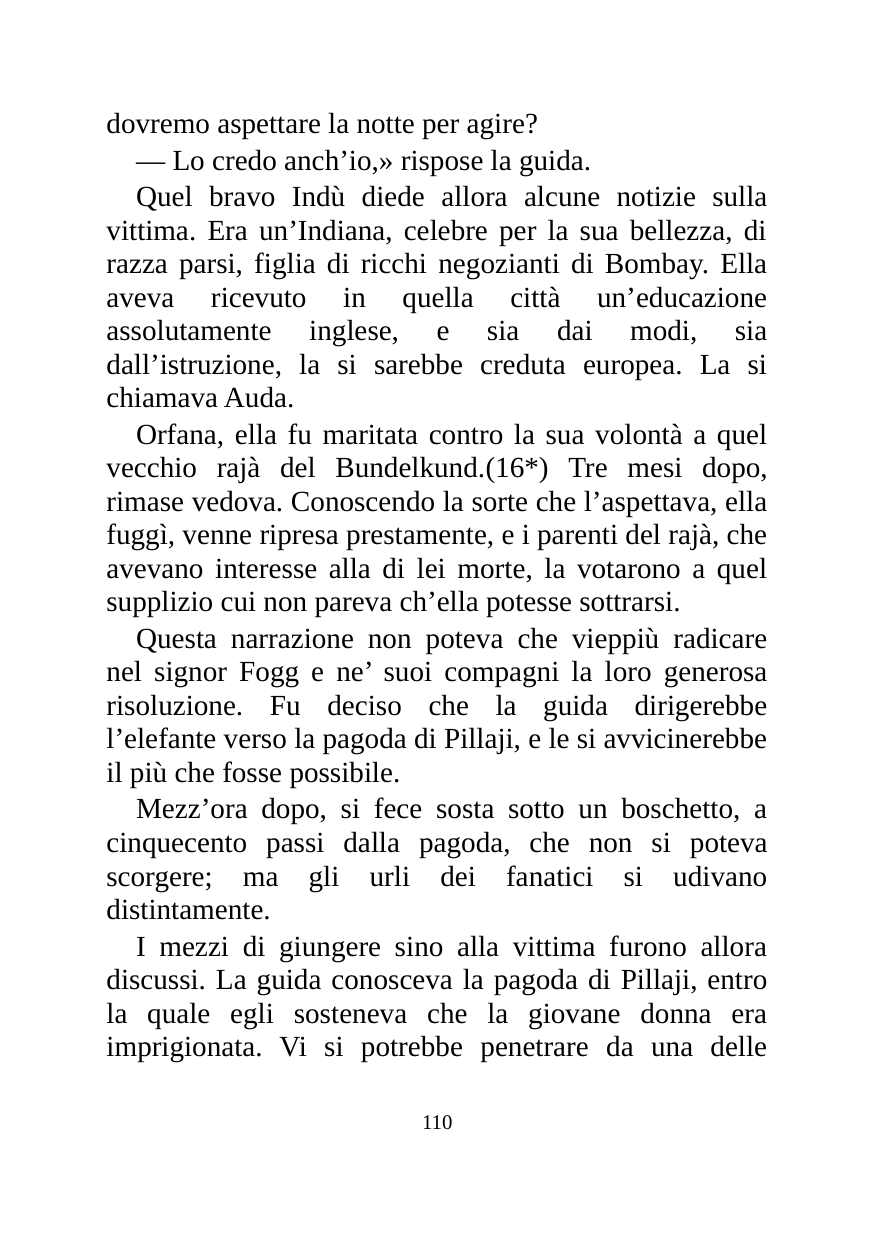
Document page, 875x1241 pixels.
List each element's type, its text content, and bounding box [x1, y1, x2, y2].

text Questa narrazione non poteva che vieppiù radicare nel signor Fogg e ne’ suoi compagni la loro generosa risoluzione. Fu deciso che la guida dirigerebbe l’elefante verso la pagoda di Pillaji, e le si avvicinerebbe il più che fosse possibile. [106, 621, 768, 789]
text Mezz’ora dopo, si fece sosta sotto un boschetto, a cinquecento passi dalla pagoda, che non si poteva scorgere; ma gli urli dei fanatici si udivano distintamente. [106, 792, 768, 926]
text — Lo credo anch’io,» rispose la guida. [106, 143, 768, 176]
text I mezzi di giungere sino alla vittima furono allora discussi. La guida conosceva la pagoda di Pillaji, entro la quale egli sosteneva che la giovane donna era imprigionata. Vi si potrebbe penetrare da una delle [106, 929, 768, 1063]
text Orfana, ella fu maritata contro la sua volontà a quel vecchio rajà del Bundelkund.(16*) Tre mesi dopo, rimase vedova. Conoscendo la sorte che l’aspettava, ella fuggì, venne ripresa prestamente, e i parenti del rajà, che avevano interesse alla di lei morte, la votarono a quel supplizio cui non pareva ch’ella potesse sottrarsi. [106, 417, 768, 618]
text dovremo aspettare la notte per agire? [106, 106, 768, 140]
text Quel bravo Indù diede allora alcune notizie sulla vittima. Era un’Indiana, celebre per la sua bellezza, di razza parsi, figlia di ricchi negozianti di Bombay. Ella aveva ricevuto in quella città un’educazione assolutamente inglese, e sia dai modi, sia dall’istruzione, la si sarebbe creduta europea. La si chiamava Auda. [106, 179, 768, 414]
